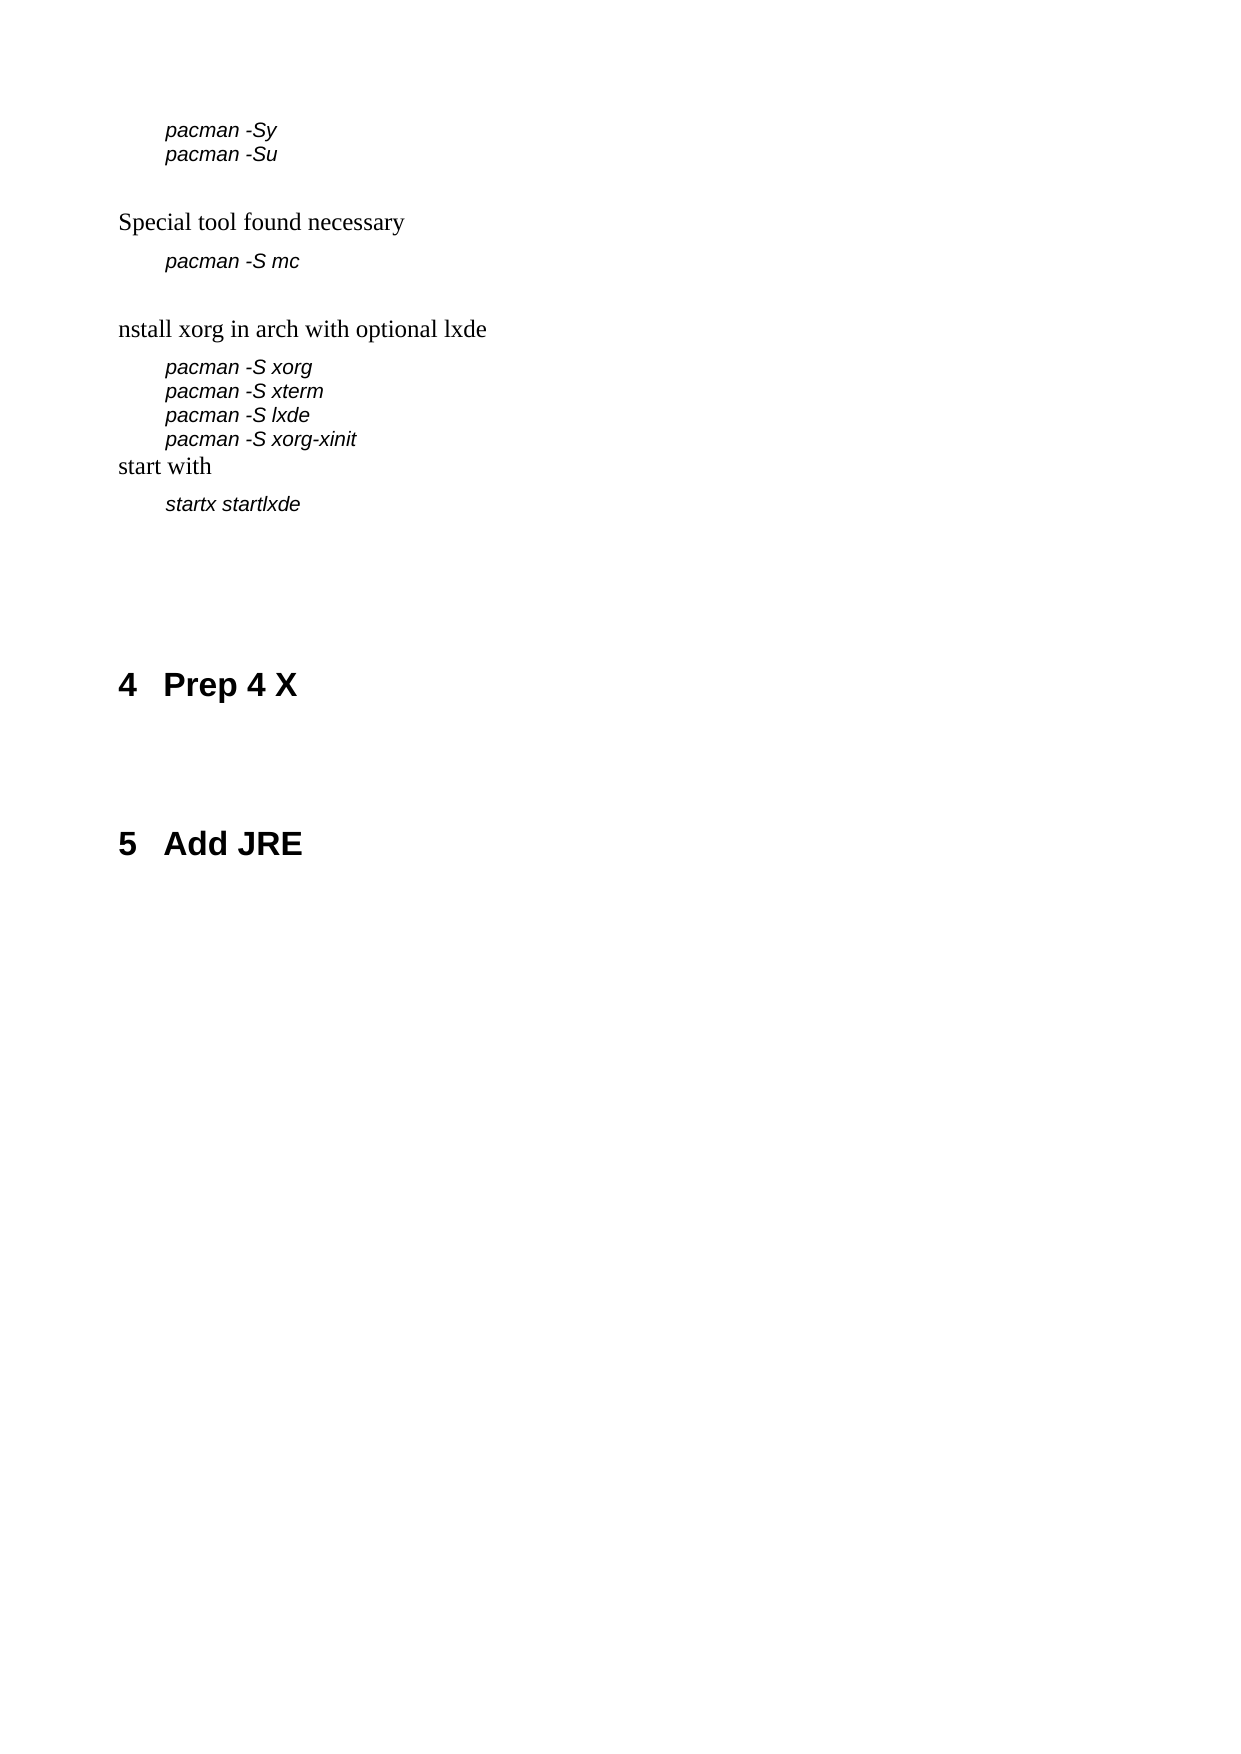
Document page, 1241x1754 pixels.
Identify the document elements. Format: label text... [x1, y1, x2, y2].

text pacman -S xterm [142, 379, 1122, 403]
text pacman -S lxde [142, 403, 1122, 427]
text pacman -S mc [142, 248, 1122, 272]
text start with [118, 451, 1122, 479]
text pacman -S xorg [142, 355, 1122, 379]
subtitle Prep 4 X [118, 665, 1122, 703]
text pacman -Su [142, 142, 1122, 166]
text Special tool found necessary [118, 207, 1122, 236]
subtitle Add JRE [118, 823, 1122, 862]
text nstall xorg in arch with optional lxde [118, 314, 1122, 342]
text startx startlxde [142, 492, 1122, 516]
text pacman -S xorg-xinit [142, 427, 1122, 451]
text pacman -Sy [142, 118, 1122, 142]
